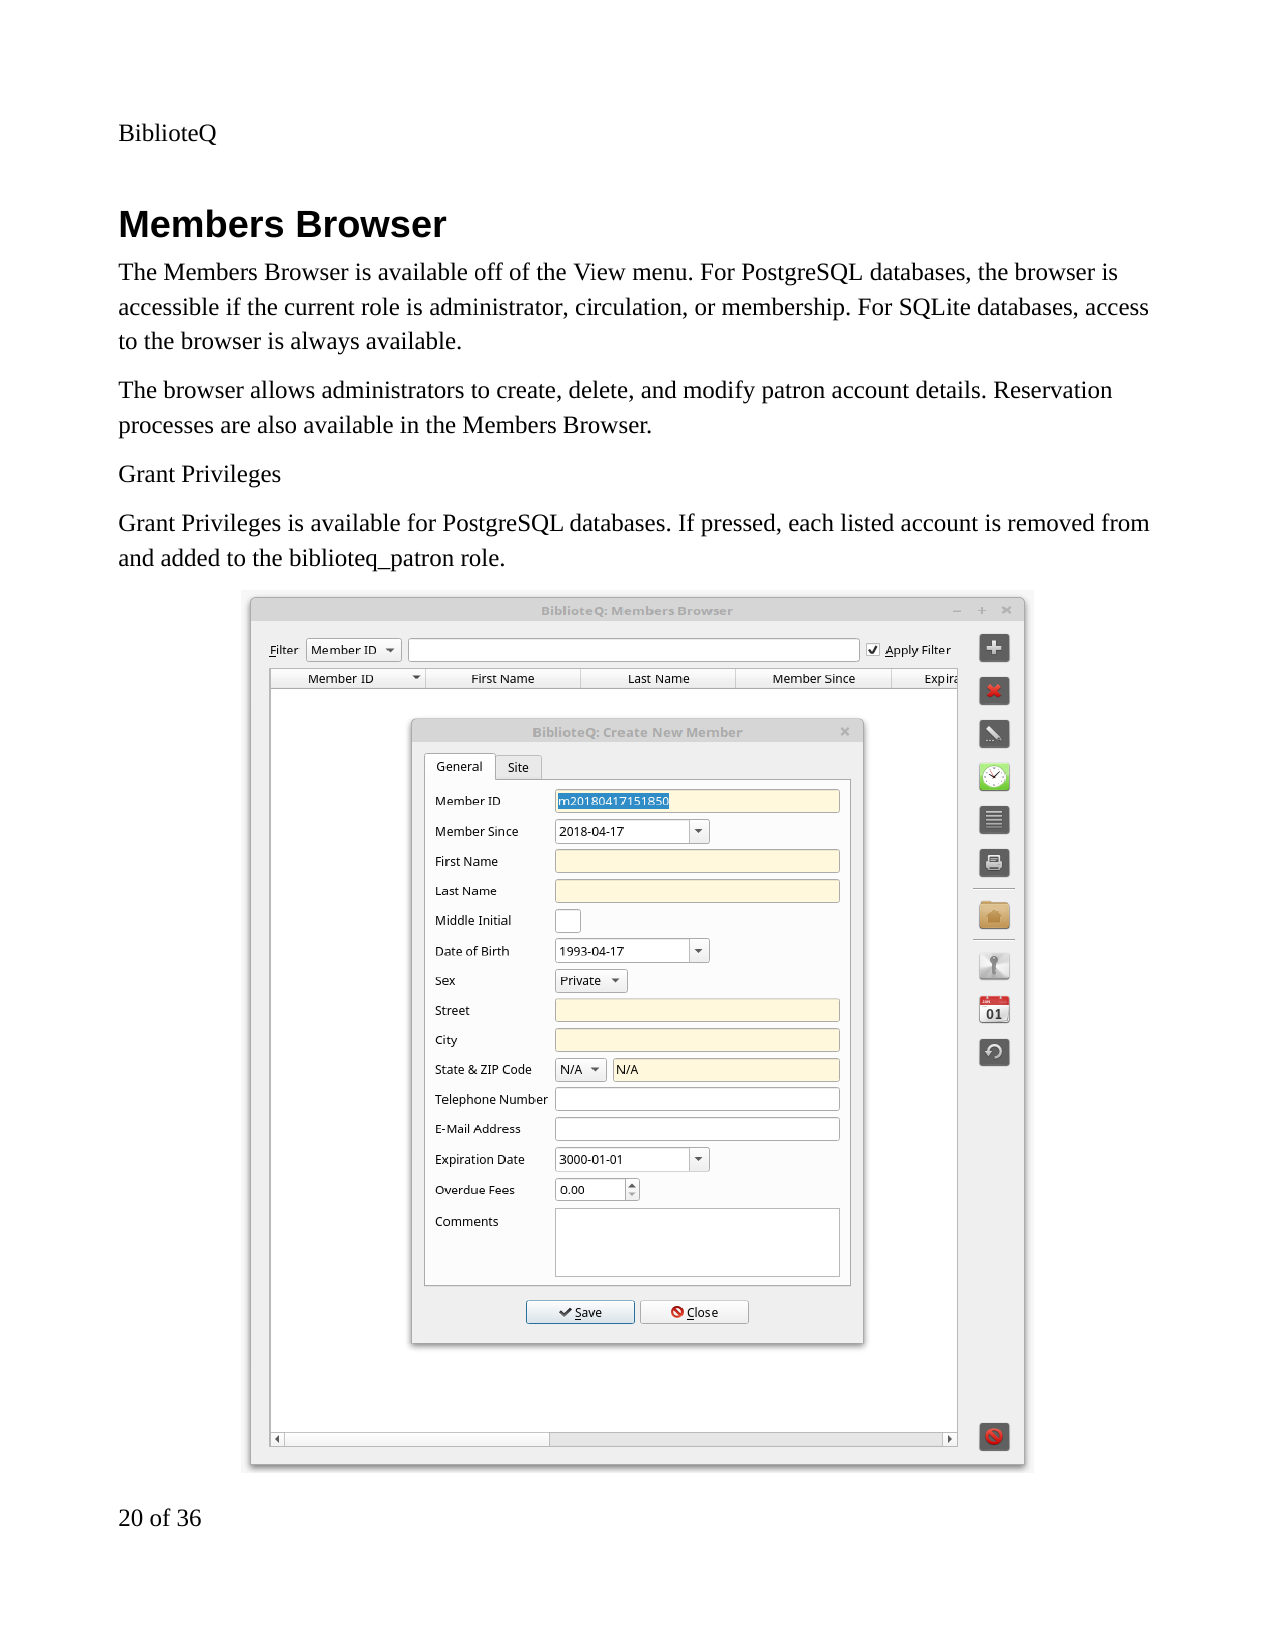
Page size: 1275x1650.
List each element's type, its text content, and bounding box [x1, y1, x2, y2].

text Grant Privileges is available for PostgreSQL databases. If pressed, each listed account is removed from and added to the biblioteq_patron role. [118, 508, 1157, 571]
picture [241, 590, 1034, 1473]
subtitle Members Browser [118, 201, 1157, 245]
text The browser allows administrators to create, delete, and modify patron account details. Reservation processes are also available in the Members Browser. [118, 376, 1157, 439]
text Grant Privileges [118, 459, 1157, 488]
text The Members Browser is available off of the View menu. For PostgreSQL databases, the browser is accessible if the current role is administrator, circulation, or membership. For SQLite databases, access to the browser is always available. [118, 257, 1157, 355]
